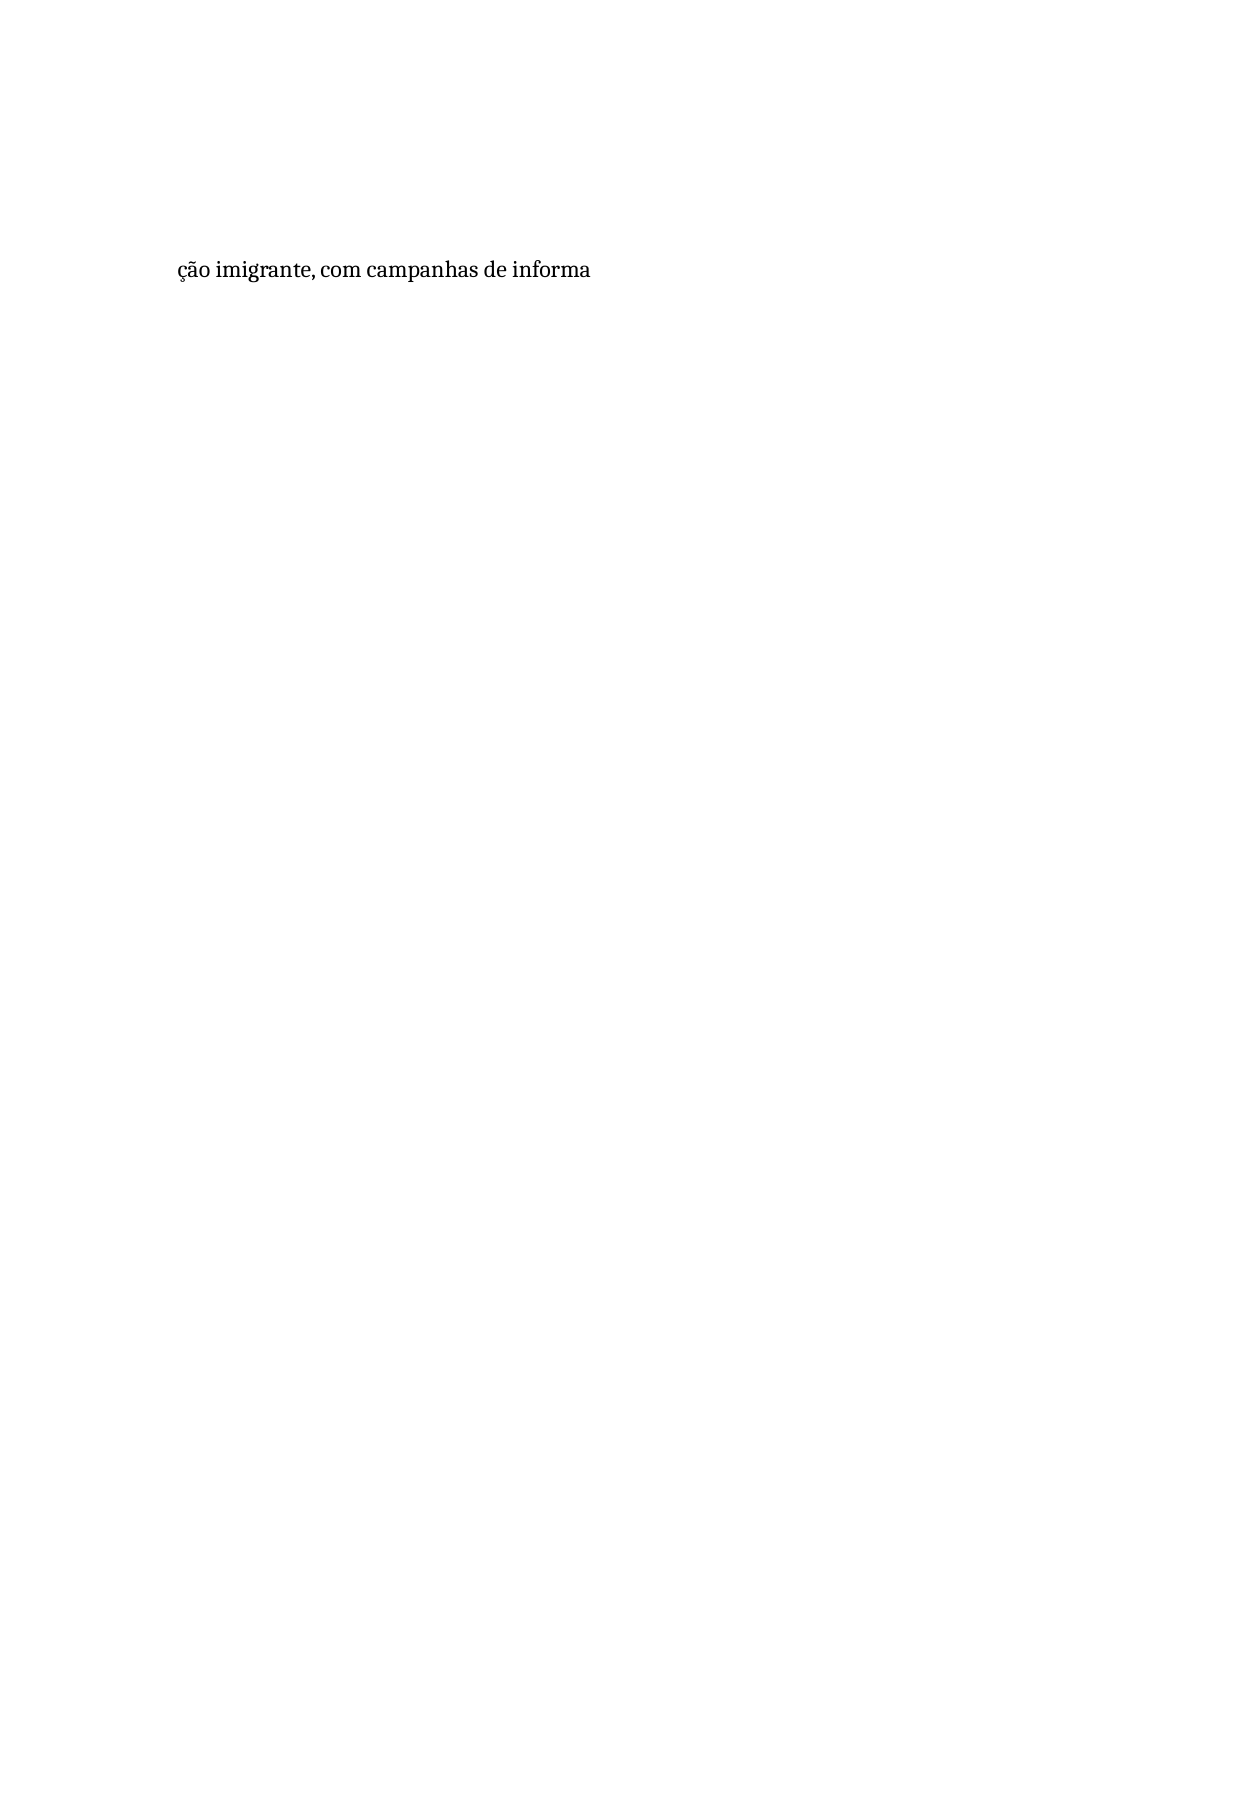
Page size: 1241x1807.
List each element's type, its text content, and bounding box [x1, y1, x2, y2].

text ção imigrante, com campanhas de informa [177, 255, 1068, 283]
